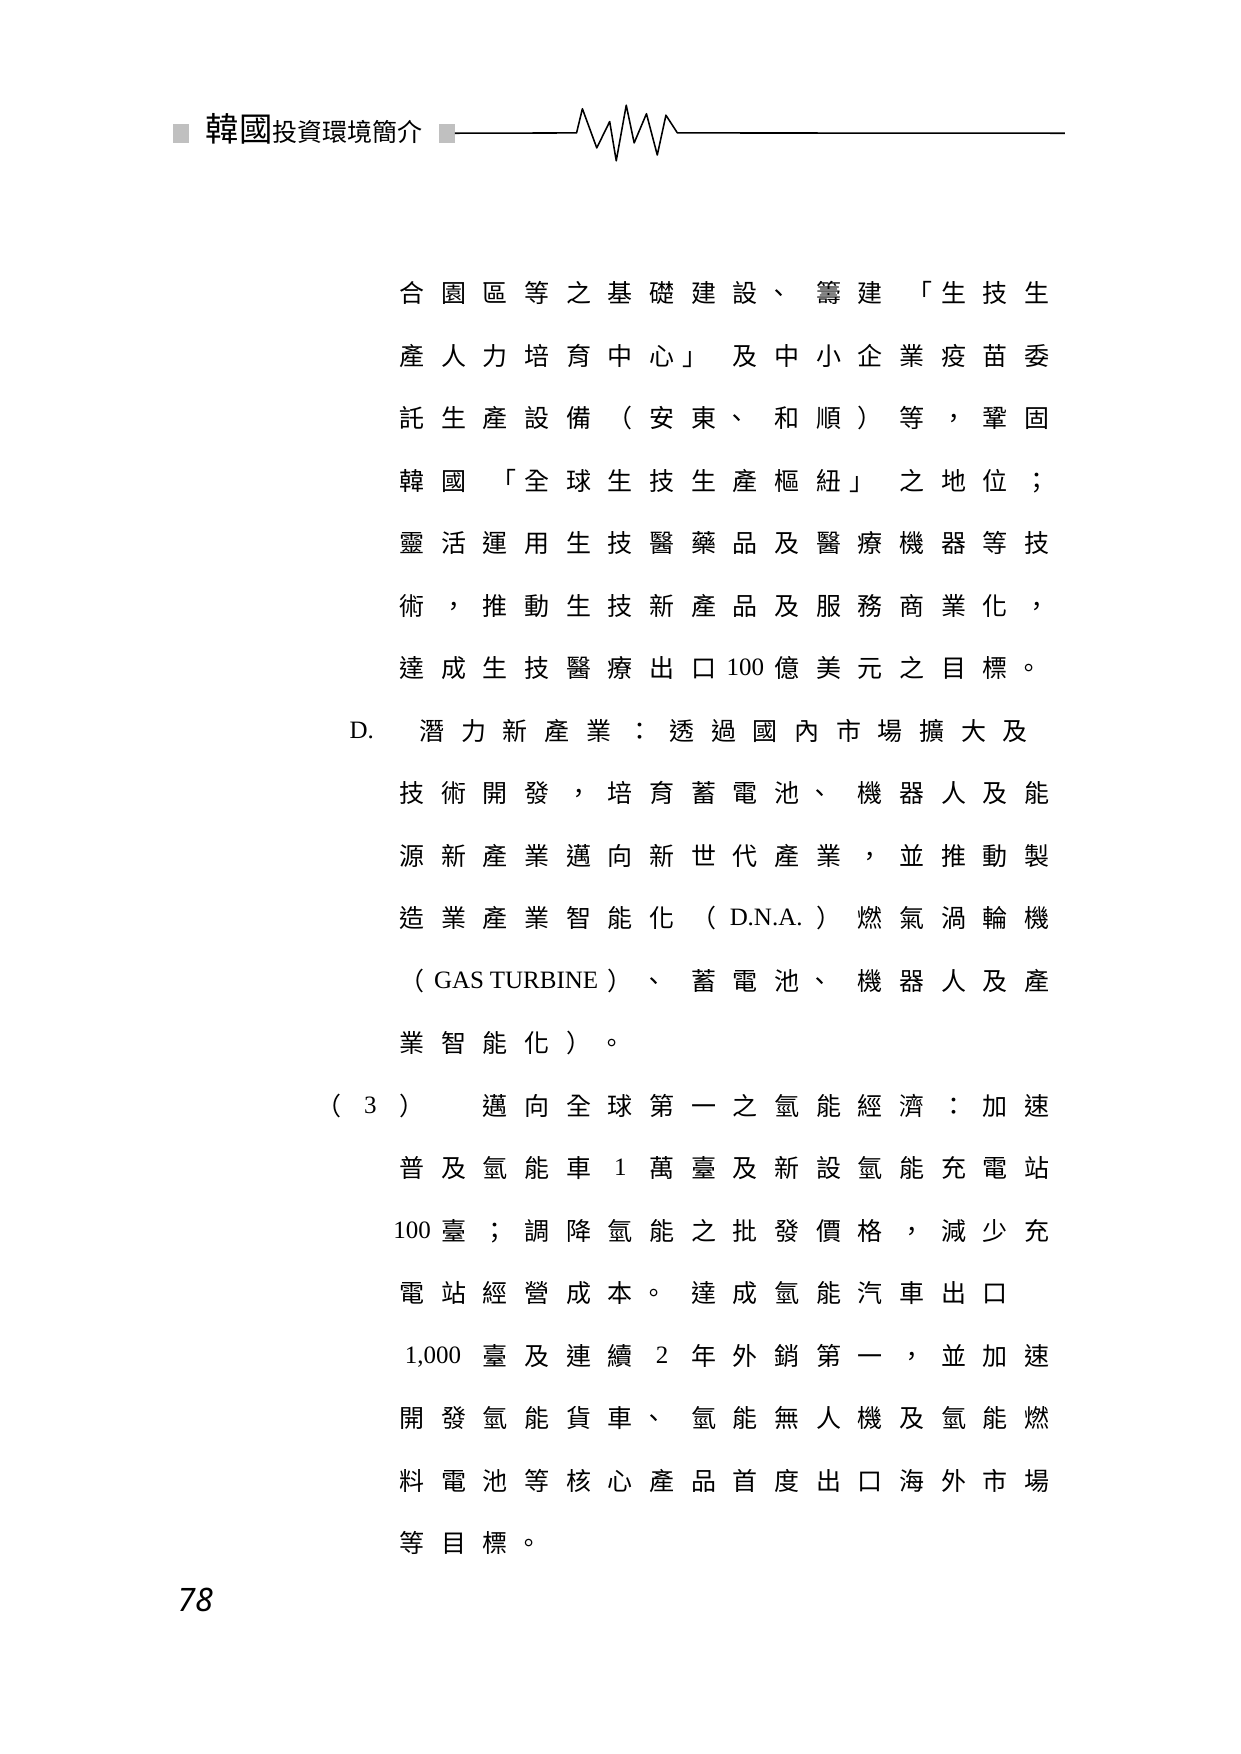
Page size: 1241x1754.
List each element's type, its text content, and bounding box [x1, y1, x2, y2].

text D. 潛力新產業：透過國內市場擴大及技術開發，培育蓄電池、機器人及能源新產業邁向新世代產業，並推動製造業產業智能化（D.N.A.）燃氣渦輪機（GAS TURBINE）、蓄電池、機器人及產業智能化）。 [330, 688, 1058, 1063]
text （3） 邁向全球第一之氫能經濟：加速普及氫能車1萬臺及新設氫能充電站100臺；調降氫能之批發價格，減少充電站經營成本。達成氫能汽車出口1,000臺及連續2年外銷第一，並加速開發氫能貨車、氫能無人機及氫能燃料電池等核心產品首度出口海外市場等目標。 [306, 1063, 1058, 1563]
text 合園區等之基礎建設、籌建「生技生產人力培育中心」及中小企業疫苗委託生產設備（安東、和順）等，鞏固韓國「全球生技生產樞紐」之地位；靈活運用生技醫藥品及醫療機器等技術，推動生技新產品及服務商業化，達成生技醫療出口100億美元之目標。 [330, 250, 1058, 688]
